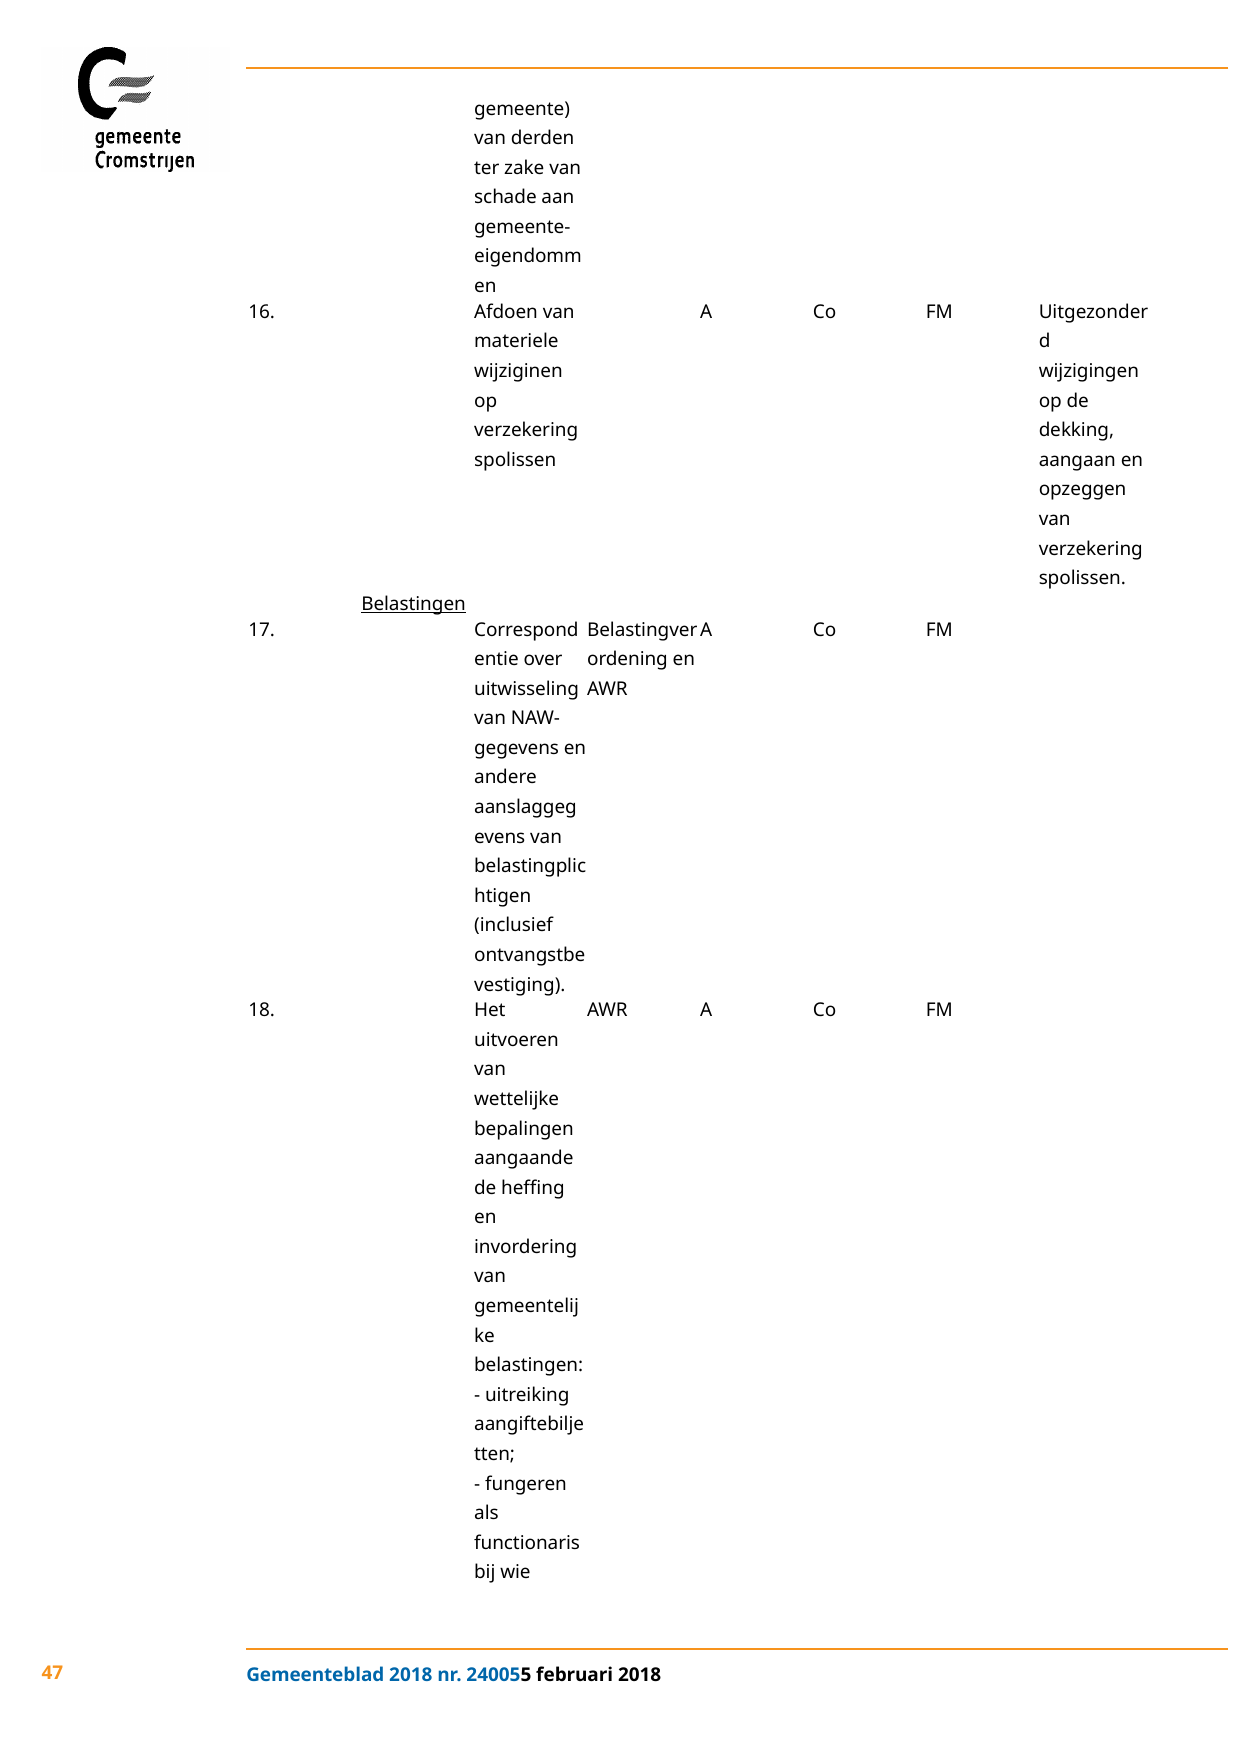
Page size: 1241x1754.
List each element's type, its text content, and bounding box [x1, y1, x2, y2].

table_cell A [700, 298, 813, 590]
table_cell AWR [587, 996, 700, 1584]
table_cell [474, 590, 587, 616]
table_cell Afdoen van materiele wijziginen op verzekeringspolissen [474, 298, 587, 590]
table_cell Correspondentie over uitwisseling van NAW-gegevens en andere aanslaggegevens van belastingplichtigen (inclusief ontvangstbevestiging). [474, 616, 587, 996]
table_cell [587, 590, 700, 616]
table_cell gemeente) van derden ter zake van schade aan gemeente-eigendommen [474, 95, 587, 298]
table_cell Belastingen [361, 590, 474, 616]
table_cell [361, 616, 474, 996]
table_cell A [700, 616, 813, 996]
table_cell FM [926, 996, 1038, 1584]
table_cell [700, 95, 813, 298]
table_cell [248, 95, 361, 298]
table_cell Uitgezonderd wijzigingen op de dekking, aangaan en opzeggen van verzekeringspolissen. [1039, 298, 1152, 590]
table_cell 17. [248, 616, 361, 996]
table_cell [587, 95, 700, 298]
table_cell 16. [248, 298, 361, 590]
table_cell [1039, 95, 1152, 298]
table_cell A [700, 996, 813, 1584]
table_cell FM [926, 298, 1038, 590]
table_cell [1039, 996, 1152, 1584]
table_cell [813, 95, 926, 298]
table_cell Het uitvoeren van wettelijke bepalingen aangaande de heffing en invordering van gemeentelijke belastingen: - uitreiking aangiftebiljetten; - fungeren als functionaris bij wie [474, 996, 587, 1584]
table_cell Co [813, 616, 926, 996]
table_cell Co [813, 996, 926, 1584]
table_cell [700, 590, 813, 616]
table_cell FM [926, 616, 1038, 996]
table_cell [361, 298, 474, 590]
table_cell [813, 590, 926, 616]
table_cell [926, 590, 1038, 616]
table_cell Co [813, 298, 926, 590]
table_cell Belastingverordening en AWR [587, 616, 700, 996]
table_cell [587, 298, 700, 590]
table_cell [1039, 590, 1152, 616]
table_cell [926, 95, 1038, 298]
table_cell [361, 996, 474, 1584]
table_cell 18. [248, 996, 361, 1584]
table_cell [1039, 616, 1152, 996]
table_cell [248, 590, 361, 616]
table_cell [361, 95, 474, 298]
picture [41, 47, 231, 172]
